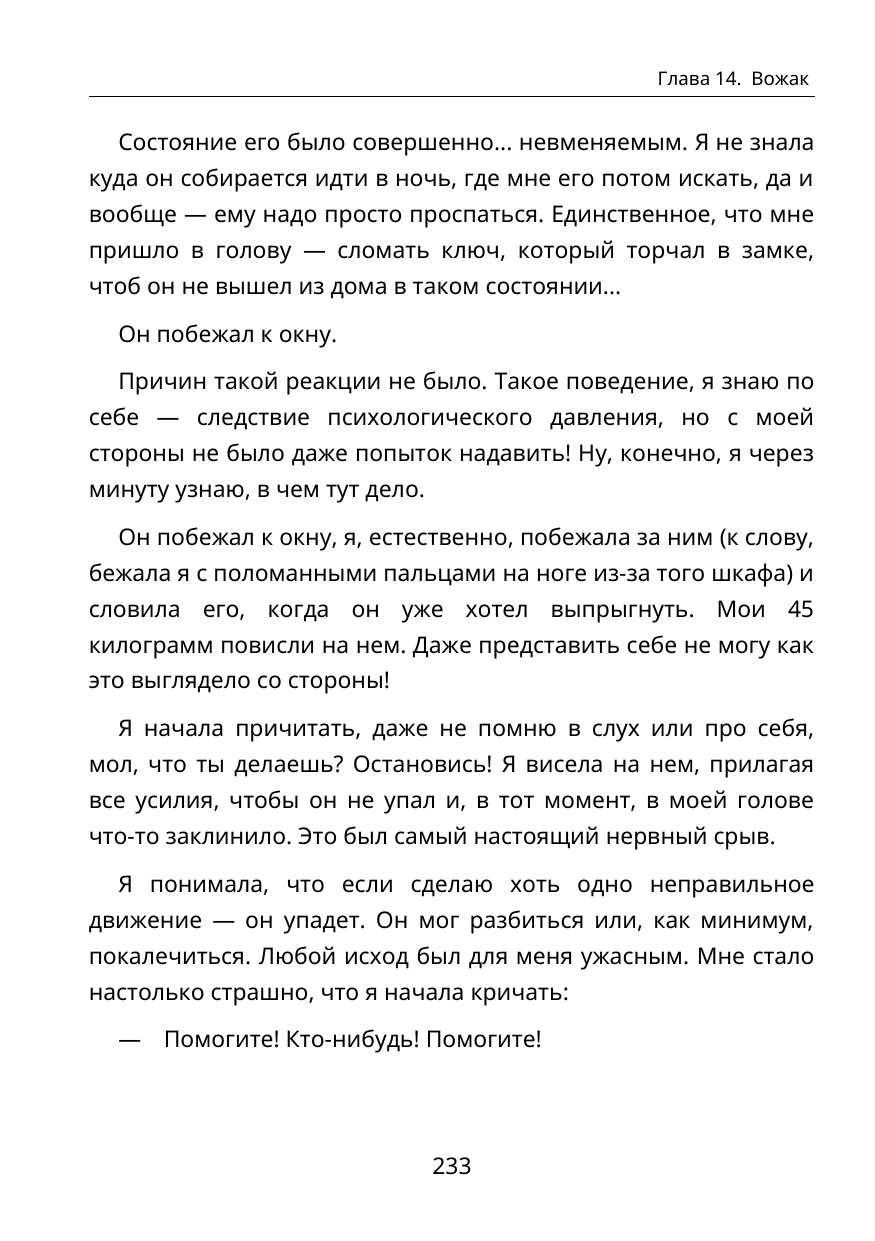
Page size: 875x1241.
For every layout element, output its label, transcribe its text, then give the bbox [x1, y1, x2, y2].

text Я понимала, что если сделаю хоть одно неправильное движение — он упадет. Он мог разбиться или, как минимум, покалечиться. Любой исход был для меня ужасным. Мне стало настолько страшно, что я начала кричать: [88, 868, 815, 1007]
text Причин такой реакции не было. Такое поведение, я знаю по себе — следствие психологического давления, но с моей стороны не было даже попыток надавить! Ну, конечно, я через минуту узнаю, в чем тут дело. [88, 365, 815, 504]
list Помогите! Кто-нибудь! Помогите! [88, 1023, 815, 1054]
text Он побежал к окну, я, естественно, побежала за ним (к слову, бежала я с поломанными пальцами на ноге из-за того шкафа) и словила его, когда он уже хотел выпрыгнуть. Мои 45 килограмм повисли на нем. Даже представить себе не могу как это выглядело со стороны! [88, 521, 815, 696]
text Состояние его было совершенно... невменяемым. Я не знала куда он собирается идти в ночь, где мне его потом искать, да и вообще — ему надо просто проспаться. Единственное, что мне пришло в голову — сломать ключ, который торчал в замке, чтоб он не вышел из дома в таком состоянии... [88, 126, 815, 301]
text Он побежал к окну. [88, 317, 815, 349]
text Я начала причитать, даже не помню в слух или про себя, мол, что ты делаешь? Остановись! Я висела на нем, прилагая все усилия, чтобы он не упал и, в тот момент, в моей голове что-то заклинило. Это был самый настоящий нервный срыв. [88, 712, 815, 851]
